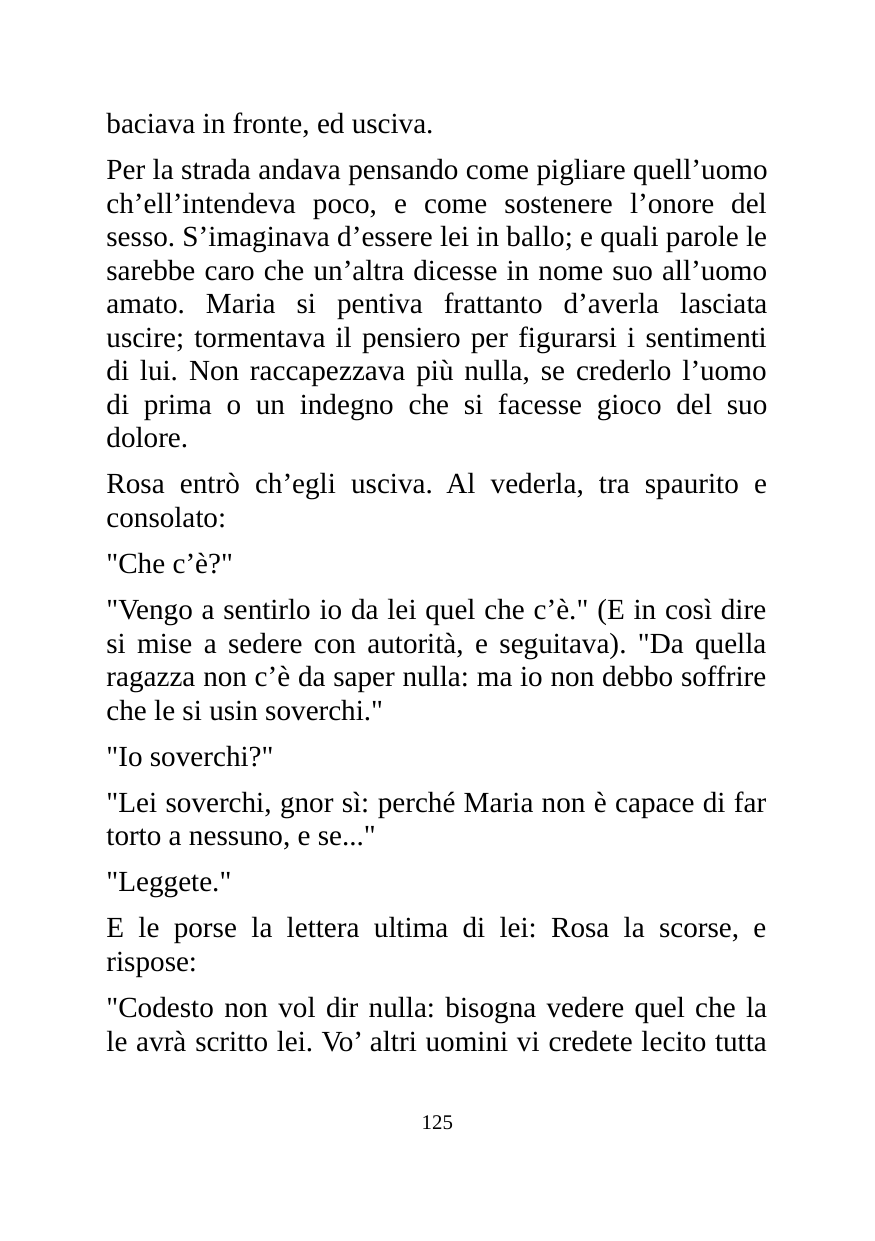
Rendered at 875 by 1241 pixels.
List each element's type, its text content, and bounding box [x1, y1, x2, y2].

text "Io soverchi?" [106, 739, 768, 772]
text "Lei soverchi, gnor sì: perché Maria non è capace di far torto a nessuno, e se..." [106, 785, 768, 852]
text "Leggete." [106, 864, 768, 898]
text "Vengo a sentirlo io da lei quel che c’è." (E in così dire si mise a sedere con autorità, e seguitava). "Da quella ragazza non c’è da saper nulla: ma io non debbo soffrire che le si usin soverchi." [106, 592, 768, 726]
text E le porse la lettera ultima di lei: Rosa la scorse, e rispose: [106, 911, 768, 978]
text "Che c’è?" [106, 546, 768, 580]
text Rosa entrò ch’egli usciva. Al vederla, tra spaurito e consolato: [106, 467, 768, 534]
text Per la strada andava pensando come pigliare quell’uomo ch’ell’intendeva poco, e come sostenere l’onore del sesso. S’imaginava d’essere lei in ballo; e quali parole le sarebbe caro che un’altra dicesse in nome suo all’uomo amato. Maria si pentiva frattanto d’averla lasciata uscire; tormentava il pensiero per figurarsi i sentimenti di lui. Non raccapezzava più nulla, se crederlo l’uomo di prima o un indegno che si facesse gioco del suo dolore. [106, 152, 768, 454]
text baciava in fronte, ed usciva. [106, 106, 768, 140]
text "Codesto non vol dir nulla: bisogna vedere quel che la le avrà scritto lei. Vo’ altri uomini vi credete lecito tutta [106, 990, 768, 1057]
